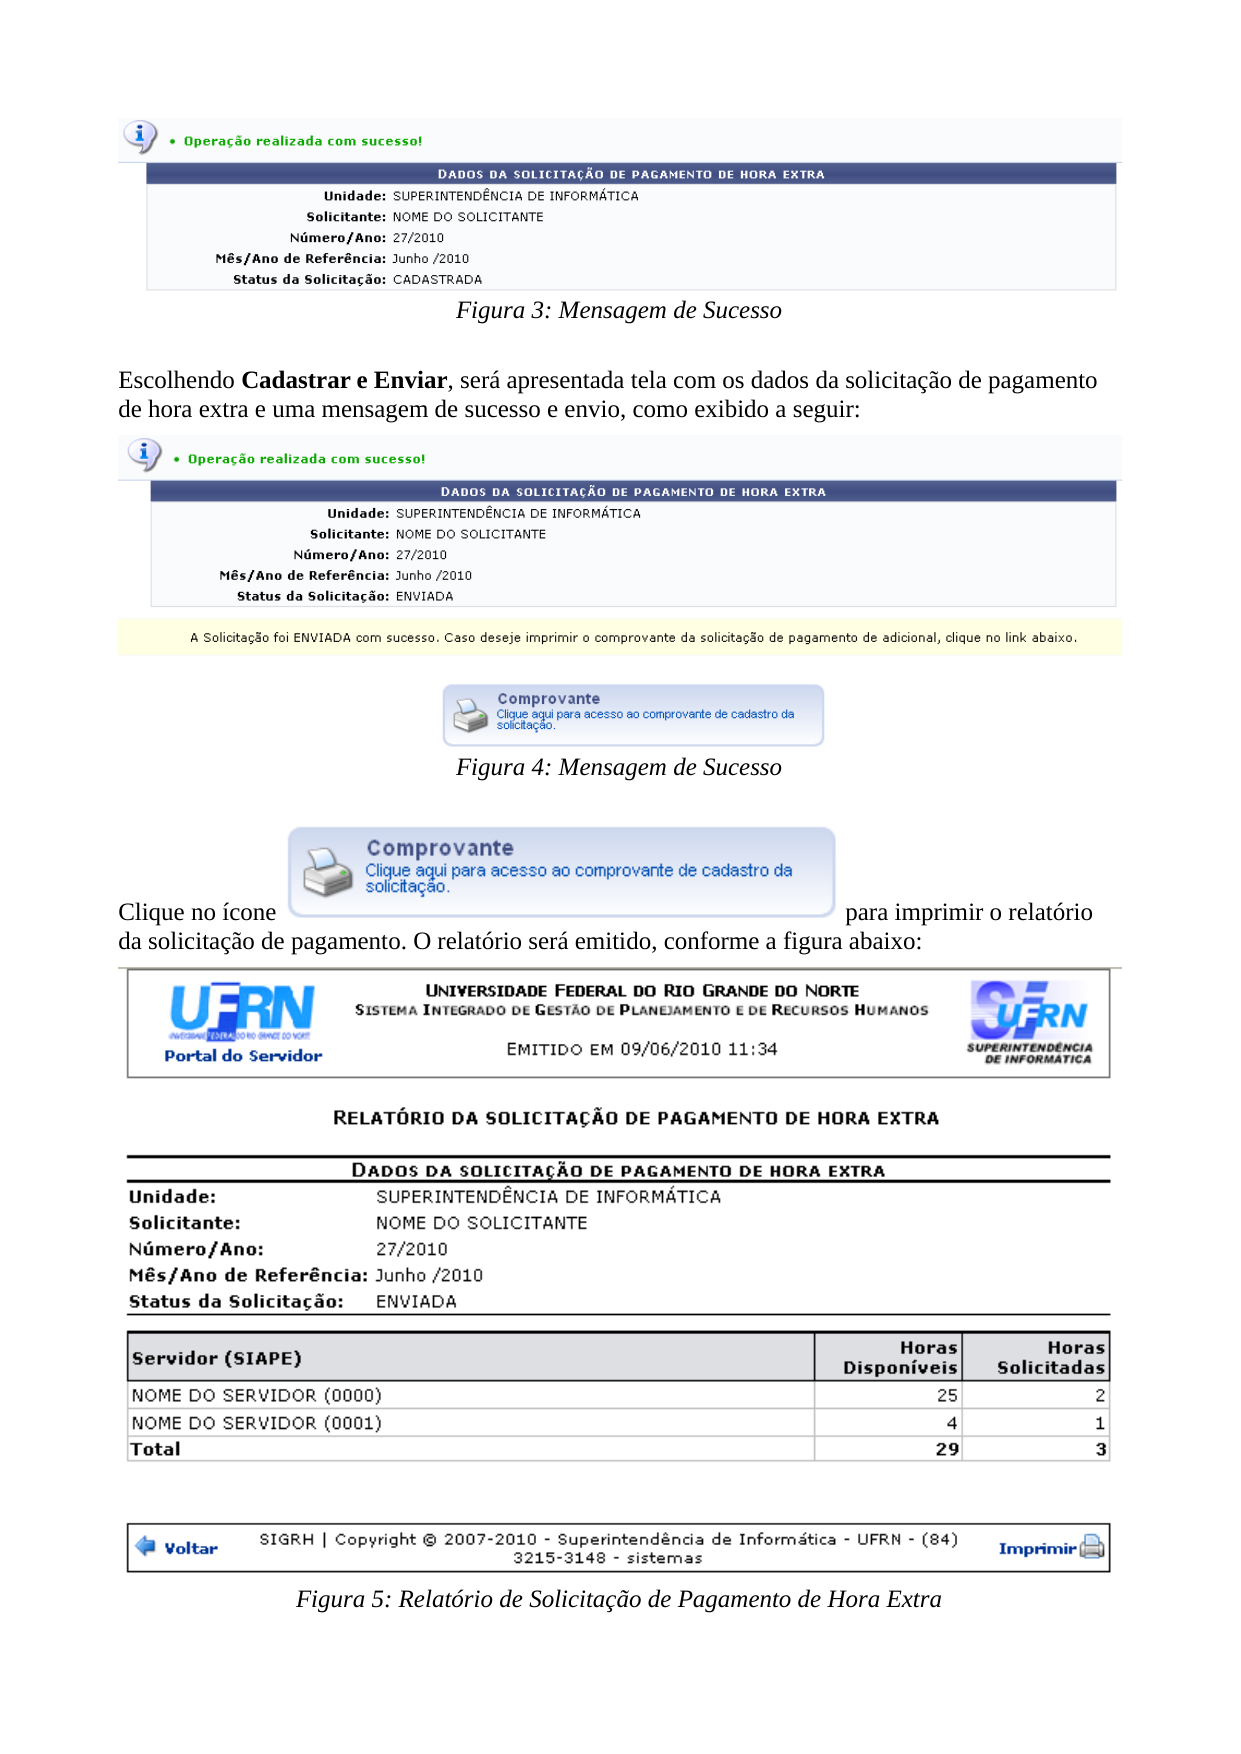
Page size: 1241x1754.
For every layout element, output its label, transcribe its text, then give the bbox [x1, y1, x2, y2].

text Figura 5: Relatório de Solicitação de Pagamento de Hora Extra [118, 1585, 1122, 1613]
text Figura 4: Mensagem de Sucesso [118, 752, 1122, 781]
text Figura 3: Mensagem de Sucesso [118, 296, 1122, 324]
picture [282, 822, 839, 921]
text Clique no ícone para imprimir o relatório da solicitação de pagamento. O relatório será emitido, conforme a figura abaixo: [118, 822, 1122, 954]
picture [118, 118, 1123, 296]
picture [118, 967, 1123, 1585]
picture [118, 435, 1123, 752]
text Escolhendo Cadastrar e Enviar, será apresentada tela com os dados da solicitação de pagamento de hora extra e uma mensagem de sucesso e envio, como exibido a seguir: [118, 365, 1122, 423]
